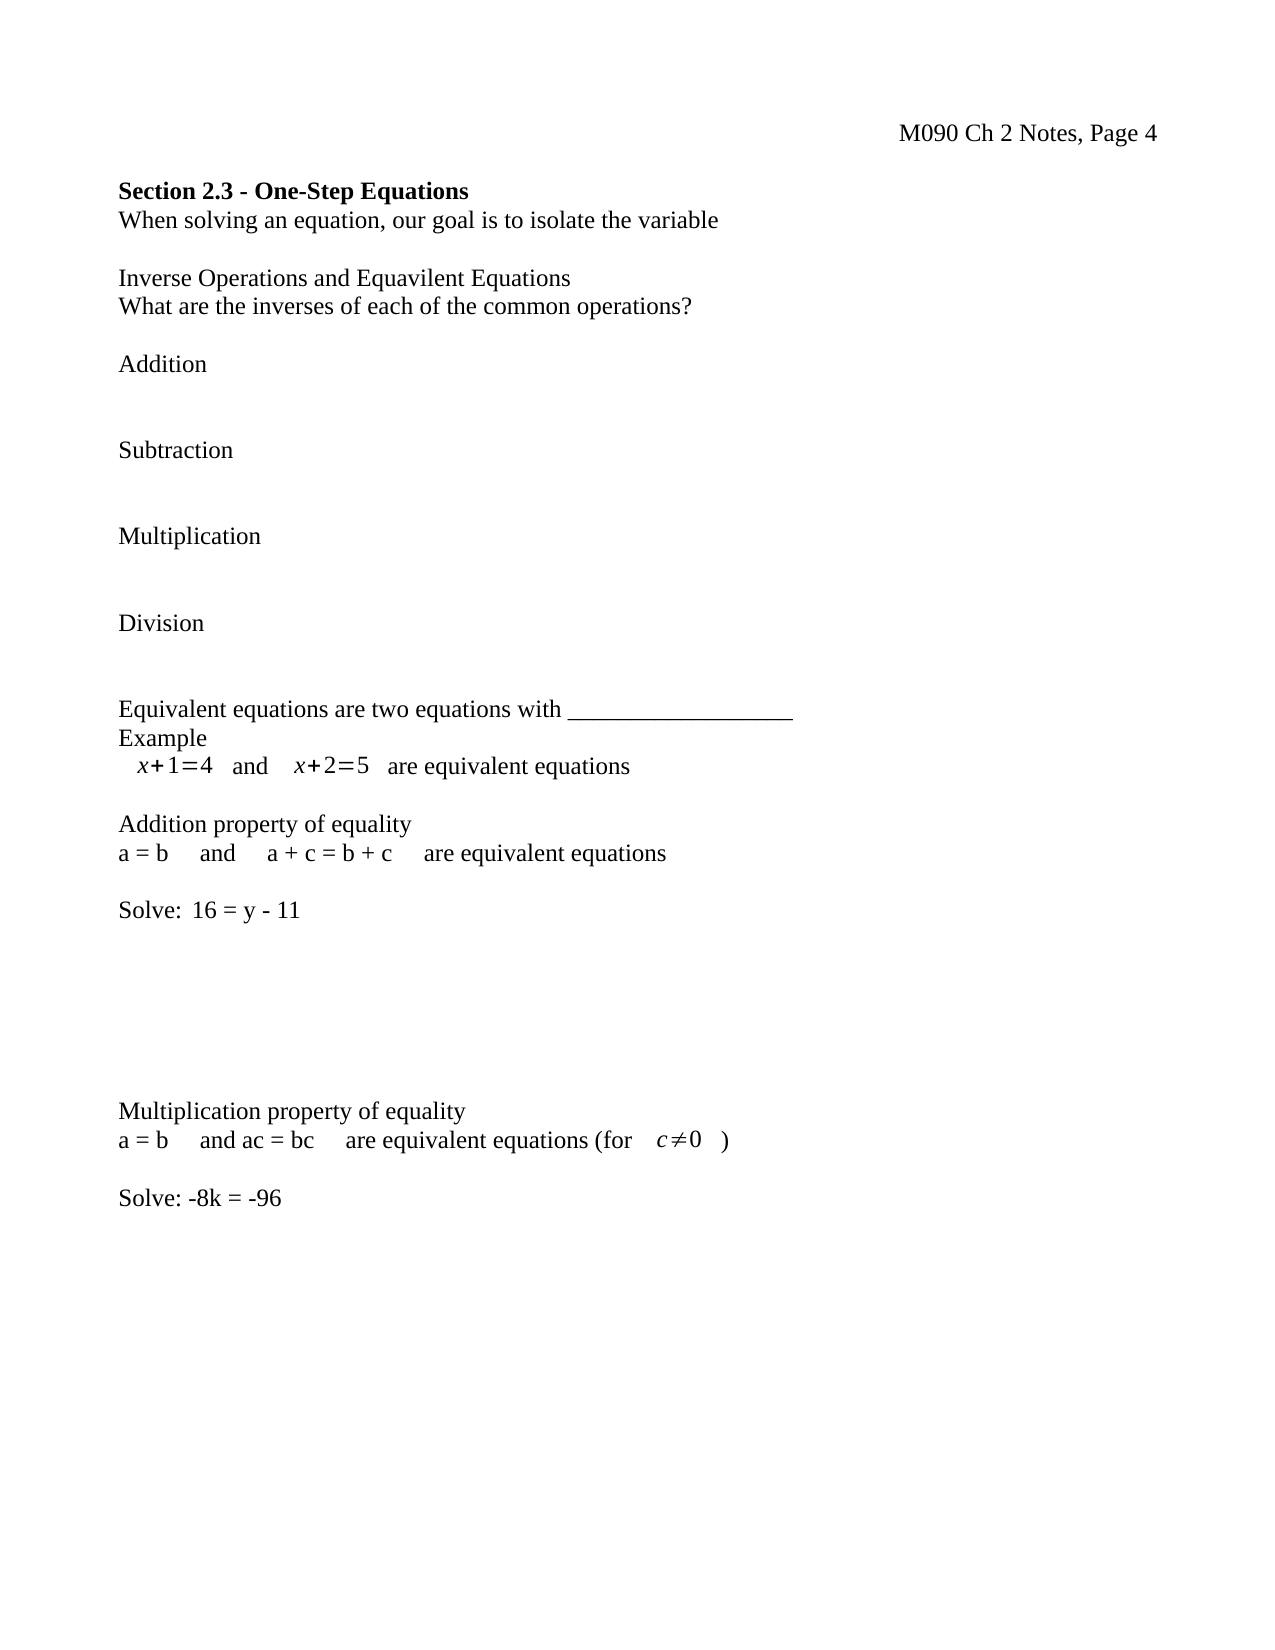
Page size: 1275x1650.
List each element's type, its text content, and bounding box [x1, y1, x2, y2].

text Division [118, 608, 1157, 636]
text What are the inverses of each of the common operations? [118, 291, 1157, 320]
text a = b and a + c = b + c are equivalent equations [118, 838, 1157, 866]
text Addition [118, 349, 1157, 378]
text Addition property of equality [118, 809, 1157, 838]
text Example [118, 723, 1157, 751]
text Equivalent equations are two equations with __________________ [118, 694, 1157, 723]
text Multiplication [118, 521, 1157, 550]
text a = b and ac = bc are equivalent equations (for ) [118, 1125, 1157, 1154]
text Inverse Operations and Equavilent Equations [118, 263, 1157, 291]
text When solving an equation, our goal is to isolate the variable [118, 205, 1157, 234]
text Multiplication property of equality [118, 1096, 1157, 1125]
text Section 2.3 - One-Step Equations [118, 176, 1157, 205]
text Subtraction [118, 435, 1157, 464]
text Solve: -8k = -96 [118, 1183, 1157, 1211]
text and are equivalent equations [118, 751, 1157, 780]
text Solve: 16 = y - 11 [118, 895, 1157, 924]
